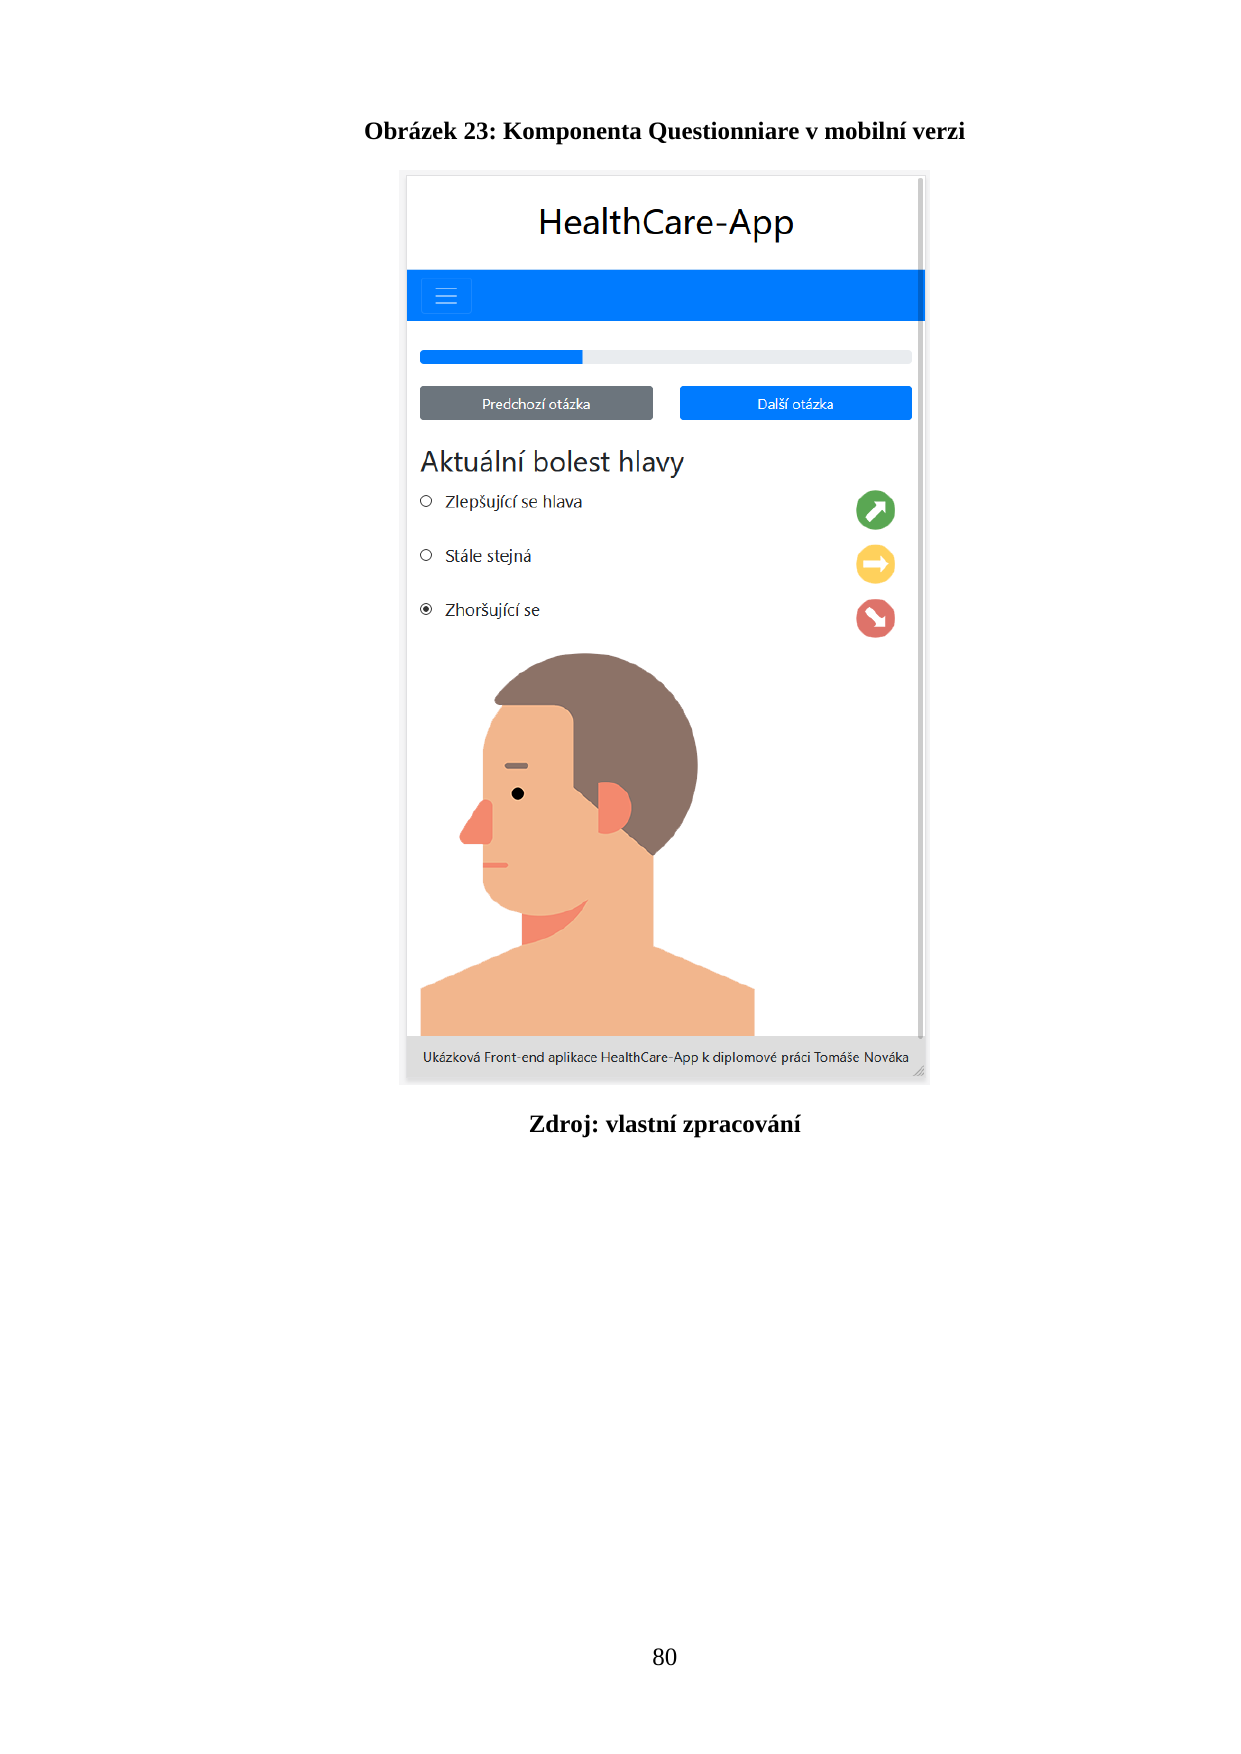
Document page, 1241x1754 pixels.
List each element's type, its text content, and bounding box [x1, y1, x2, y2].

text Obrázek 23: Komponenta Questionniare v mobilní verzi [361, 116, 968, 145]
picture [399, 170, 930, 1085]
text Zdroj: vlastní zpracování [361, 1109, 968, 1138]
